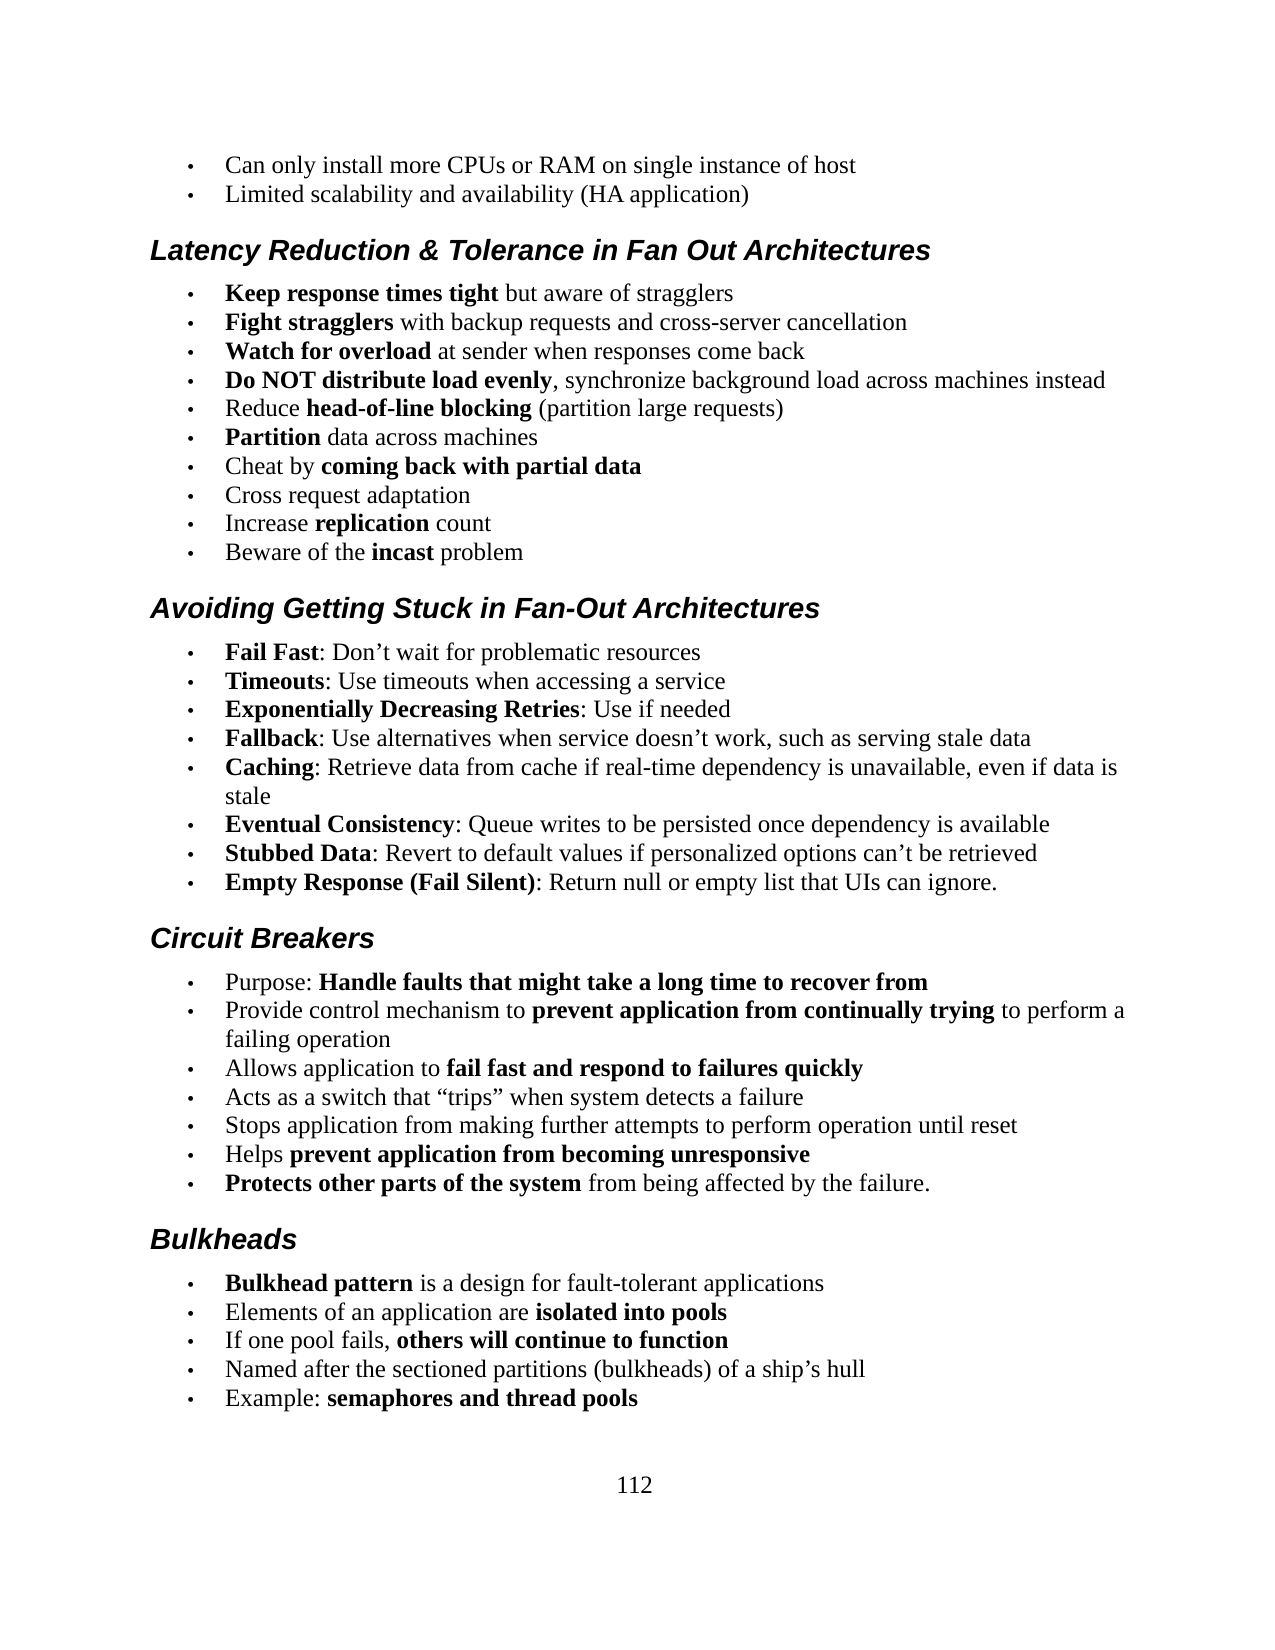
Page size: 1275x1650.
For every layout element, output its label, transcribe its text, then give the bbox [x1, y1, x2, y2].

list Fallback: Use alternatives when service doesn’t work, such as serving stale data [187, 723, 1125, 752]
subtitle Avoiding Getting Stuck in Fan-Out Architectures [150, 591, 1125, 624]
list Provide control mechanism to prevent application from continually trying to perform a failing operation [187, 996, 1125, 1053]
list Allows application to fail fast and respond to failures quickly [187, 1053, 1125, 1082]
list Cheat by coming back with partial data [187, 451, 1125, 480]
list Elements of an application are isolated into pools [187, 1297, 1125, 1325]
list Example: semaphores and thread pools [187, 1383, 1125, 1412]
list Can only install more CPUs or RAM on single instance of host [187, 150, 1125, 179]
list Named after the sectioned partitions (bulkheads) of a ship’s hull [187, 1354, 1125, 1383]
list Protects other parts of the system from being affected by the failure. [187, 1168, 1125, 1197]
list Timeouts: Use timeouts when accessing a service [187, 666, 1125, 694]
subtitle Circuit Breakers [150, 921, 1125, 954]
list Eventual Consistency: Queue writes to be persisted once dependency is available [187, 809, 1125, 838]
list Partition data across machines [187, 422, 1125, 451]
list Increase replication count [187, 508, 1125, 537]
list Stops application from making further attempts to perform operation until reset [187, 1111, 1125, 1139]
list Do NOT distribute load evenly, synchronize background load across machines instead [187, 365, 1125, 393]
list Limited scalability and availability (HA application) [187, 179, 1125, 207]
list Helps prevent application from becoming unresponsive [187, 1139, 1125, 1168]
list Watch for overload at sender when responses come back [187, 336, 1125, 365]
list Exponentially Decreasing Retries: Use if needed [187, 694, 1125, 723]
subtitle Latency Reduction & Tolerance in Fan Out Architectures [150, 232, 1125, 266]
list Keep response times tight but aware of stragglers [187, 278, 1125, 307]
list Acts as a switch that “trips” when system detects a failure [187, 1082, 1125, 1111]
list Bulkhead pattern is a design for fault-tolerant applications [187, 1268, 1125, 1297]
list Reduce head-of-line blocking (partition large requests) [187, 393, 1125, 422]
list Cross request adaptation [187, 480, 1125, 508]
list Beware of the incast problem [187, 537, 1125, 566]
list Stubbed Data: Revert to default values if personalized options can’t be retrieved [187, 838, 1125, 867]
list Caching: Retrieve data from cache if real-time dependency is unavailable, even if data is stale [187, 752, 1125, 809]
list Empty Response (Fail Silent): Return null or empty list that UIs can ignore. [187, 867, 1125, 896]
list Purpose: Handle faults that might take a long time to recover from [187, 967, 1125, 996]
subtitle Bulkheads [150, 1222, 1125, 1255]
list Fight stragglers with backup requests and cross-server cancellation [187, 307, 1125, 336]
list If one pool fails, others will continue to function [187, 1325, 1125, 1354]
list Fail Fast: Don’t wait for problematic resources [187, 637, 1125, 666]
